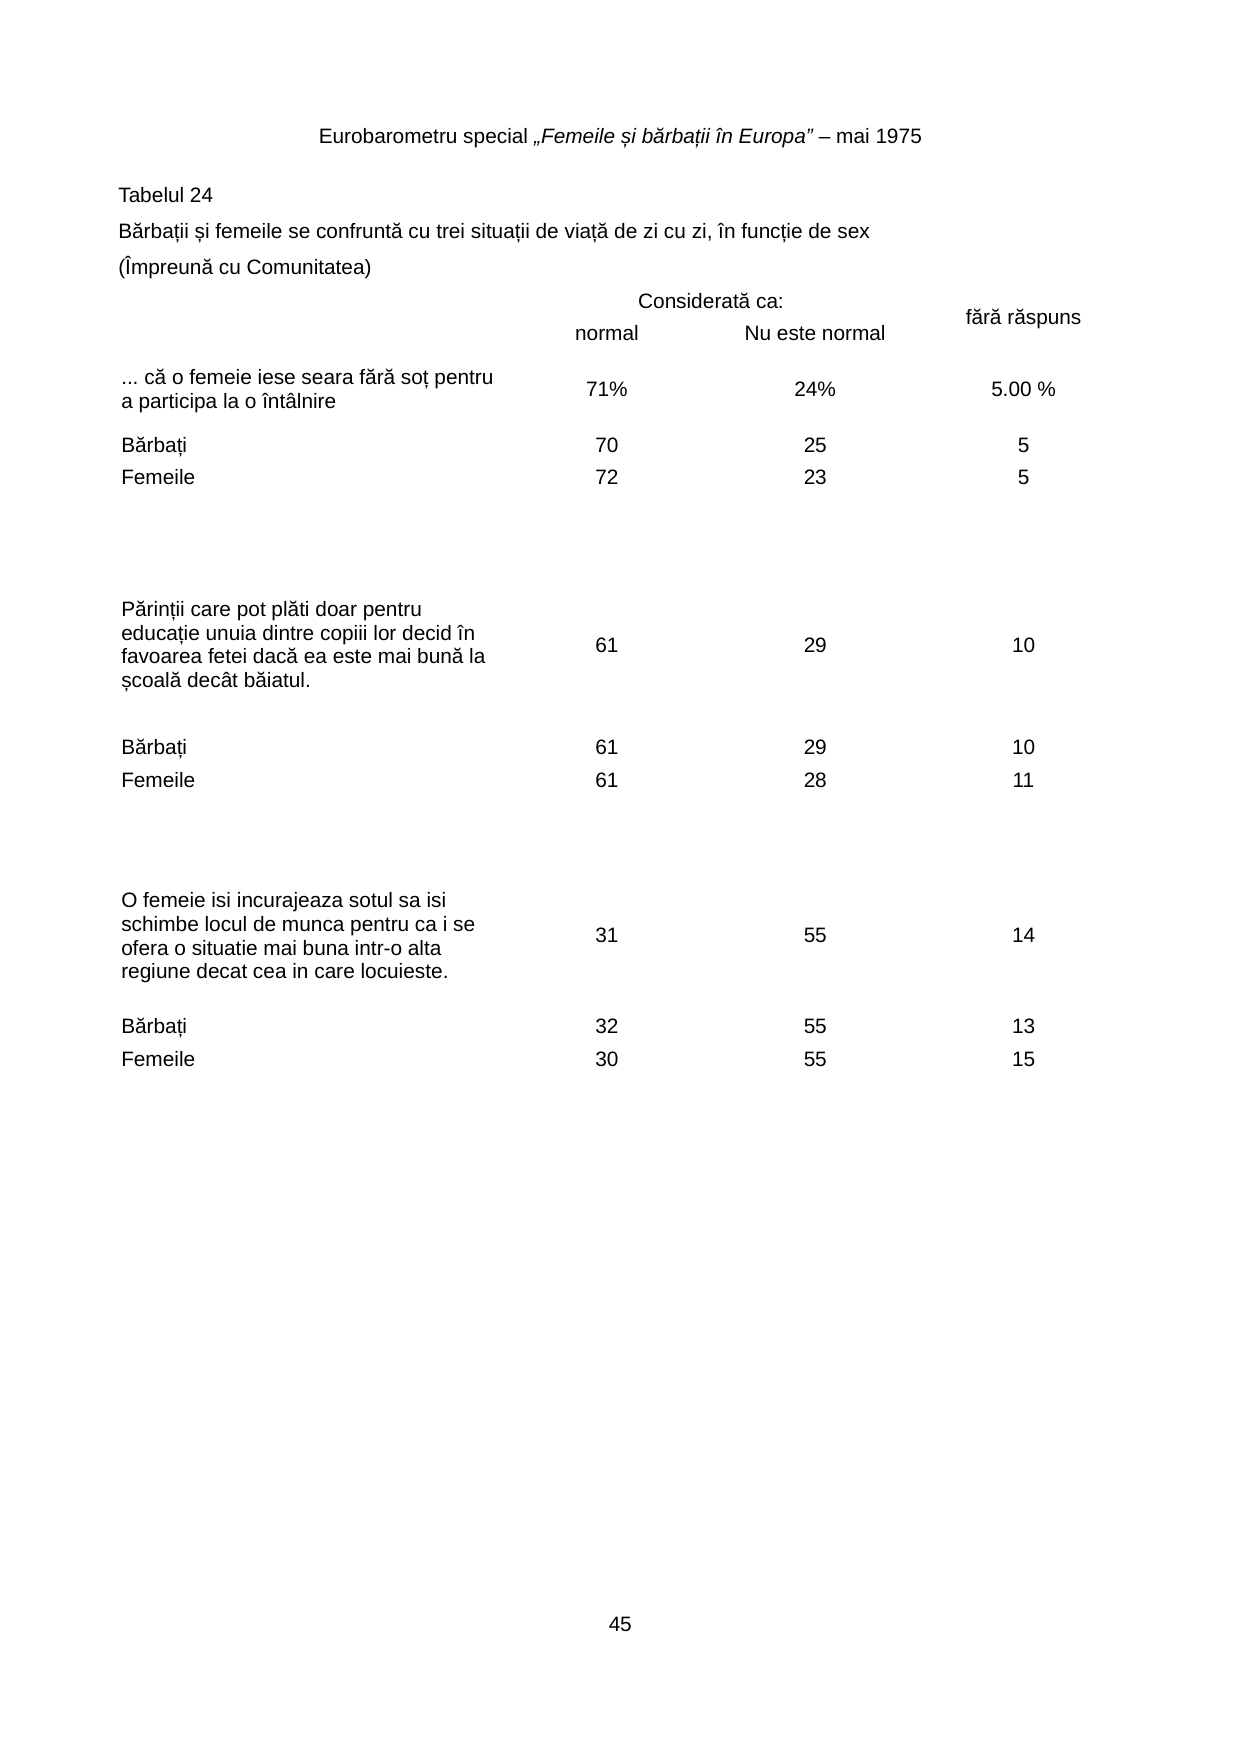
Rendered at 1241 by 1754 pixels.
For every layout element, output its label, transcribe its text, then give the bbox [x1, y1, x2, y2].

table_cell [118, 828, 502, 861]
table_cell [503, 828, 711, 861]
table_cell 23 [711, 461, 919, 493]
table_cell 11 [919, 763, 1127, 796]
table_cell 71% [503, 349, 711, 428]
table_cell 29 [711, 558, 919, 731]
table_cell [711, 828, 919, 861]
text Bărbații și femeile se confruntă cu trei situații de viață de zi cu zi, în funcție de sex [118, 219, 1122, 243]
table_header Considerată ca: [503, 284, 919, 317]
table_cell 13 [919, 1010, 1127, 1042]
table_cell 61 [503, 731, 711, 763]
table_cell 28 [711, 763, 919, 796]
text Tabelul 24 [118, 183, 1122, 207]
table_cell [118, 796, 502, 828]
table_cell 61 [503, 558, 711, 731]
table_cell 32 [503, 1010, 711, 1042]
table_cell [503, 526, 711, 558]
table_cell 61 [503, 763, 711, 796]
table_cell O femeie isi incurajeaza sotul sa isi schimbe locul de munca pentru ca i se ofera o situatie mai buna intr-o alta regiune decat cea in care locuieste. [118, 861, 502, 1010]
table_cell [503, 493, 711, 526]
table_cell 70 [503, 428, 711, 461]
table_cell 10 [919, 731, 1127, 763]
table_cell [711, 493, 919, 526]
table_cell [118, 526, 502, 558]
table_cell [919, 796, 1127, 828]
table_cell [711, 796, 919, 828]
table_cell Părinții care pot plăti doar pentru educație unuia dintre copiii lor decid în favoarea fetei dacă ea este mai bună la școală decât băiatul. [118, 558, 502, 731]
table_cell 5 [919, 428, 1127, 461]
table_cell Femeile [118, 461, 502, 493]
table_cell 25 [711, 428, 919, 461]
table_cell 10 [919, 558, 1127, 731]
table_cell [919, 493, 1127, 526]
table_cell Femeile [118, 763, 502, 796]
table_cell [503, 796, 711, 828]
table_cell Bărbați [118, 731, 502, 763]
table_cell [919, 526, 1127, 558]
table_cell 72 [503, 461, 711, 493]
table_cell Bărbați [118, 428, 502, 461]
table_cell ... că o femeie iese seara fără soț pentru a participa la o întâlnire [118, 349, 502, 428]
table_cell [118, 493, 502, 526]
table_cell 29 [711, 731, 919, 763]
table_header [118, 284, 502, 317]
table_cell [711, 526, 919, 558]
table_cell [919, 828, 1127, 861]
table_cell 14 [919, 861, 1127, 1010]
table_cell 31 [503, 861, 711, 1010]
table_cell Nu este normal [711, 317, 919, 349]
table_cell Bărbați [118, 1010, 502, 1042]
table_cell 55 [711, 1043, 919, 1075]
table_cell 15 [919, 1043, 1127, 1075]
table_cell [118, 317, 502, 349]
table_cell 55 [711, 861, 919, 1010]
table_cell 5 [919, 461, 1127, 493]
table_cell 5,00 % [919, 349, 1127, 428]
table_cell normal [503, 317, 711, 349]
table_cell Femeile [118, 1043, 502, 1075]
text (Împreună cu Comunitatea) [118, 254, 1122, 278]
table_cell 55 [711, 1010, 919, 1042]
table_cell 30 [503, 1043, 711, 1075]
table_header fără răspuns [919, 284, 1127, 349]
table_cell 24% [711, 349, 919, 428]
